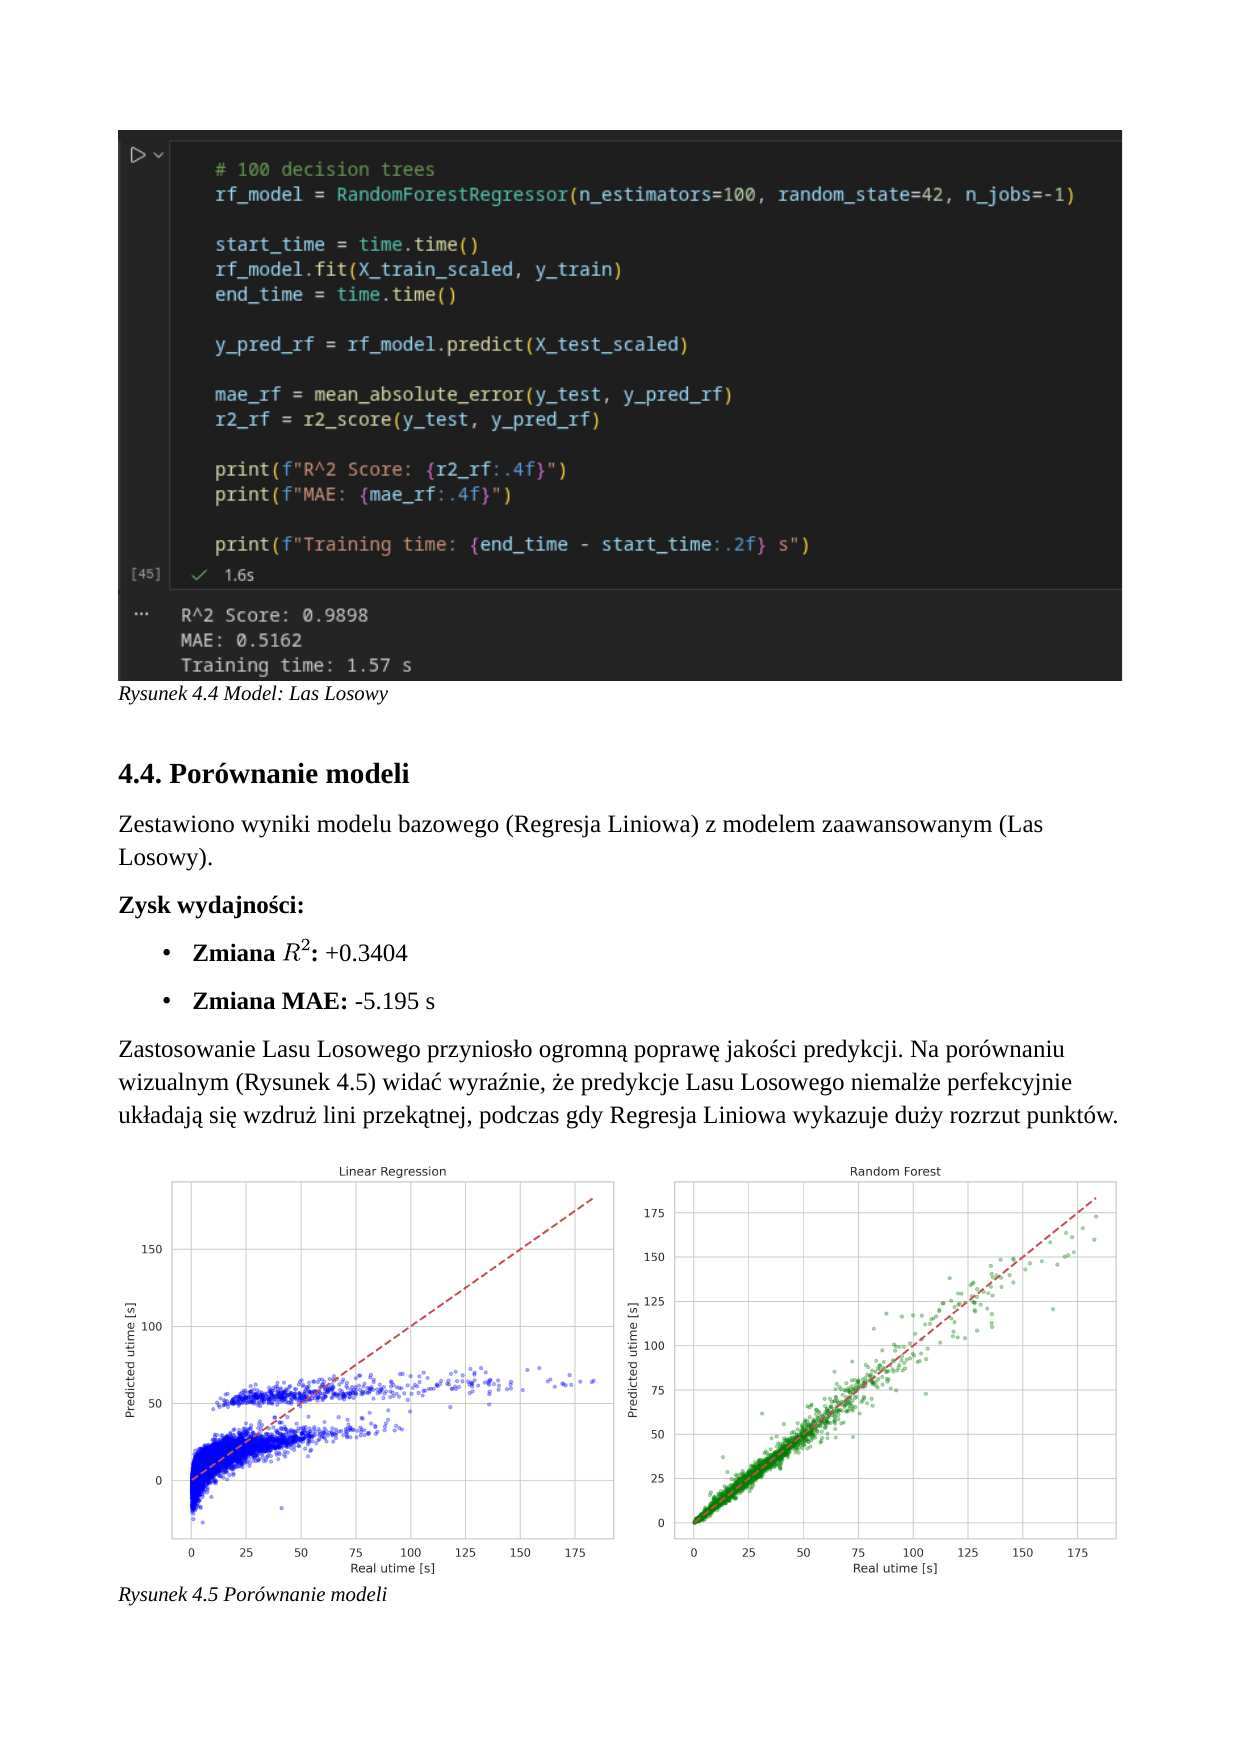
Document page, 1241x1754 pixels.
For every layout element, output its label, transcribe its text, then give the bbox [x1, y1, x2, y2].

list Zmiana MAE: -5.195 s [162, 986, 1122, 1015]
picture [118, 1160, 1123, 1582]
text Rysunek 4.4 Model: Las Losowy [118, 681, 1122, 704]
text Zysk wydajności: [118, 890, 1122, 919]
picture [118, 130, 1123, 681]
text Zastosowanie Lasu Losowego przyniosło ogromną poprawę jakości predykcji. Na porównaniu wizualnym (Rysunek 4.5) widać wyraźnie, że predykcje Lasu Losowego niemalże perfekcyjnie układają się wzdruż lini przekątnej, podczas gdy Regresja Liniowa wykazuje duży rozrzut punktów. [118, 1034, 1122, 1128]
subtitle 4.4. Porównanie modeli [118, 756, 1122, 790]
list Zmiana : +0.3404 [162, 938, 1122, 967]
text Rysunek 4.5 Porównanie modeli [118, 1582, 1122, 1606]
text Zestawiono wyniki modelu bazowego (Regresja Liniowa) z modelem zaawansowanym (Las Losowy). [118, 809, 1122, 871]
